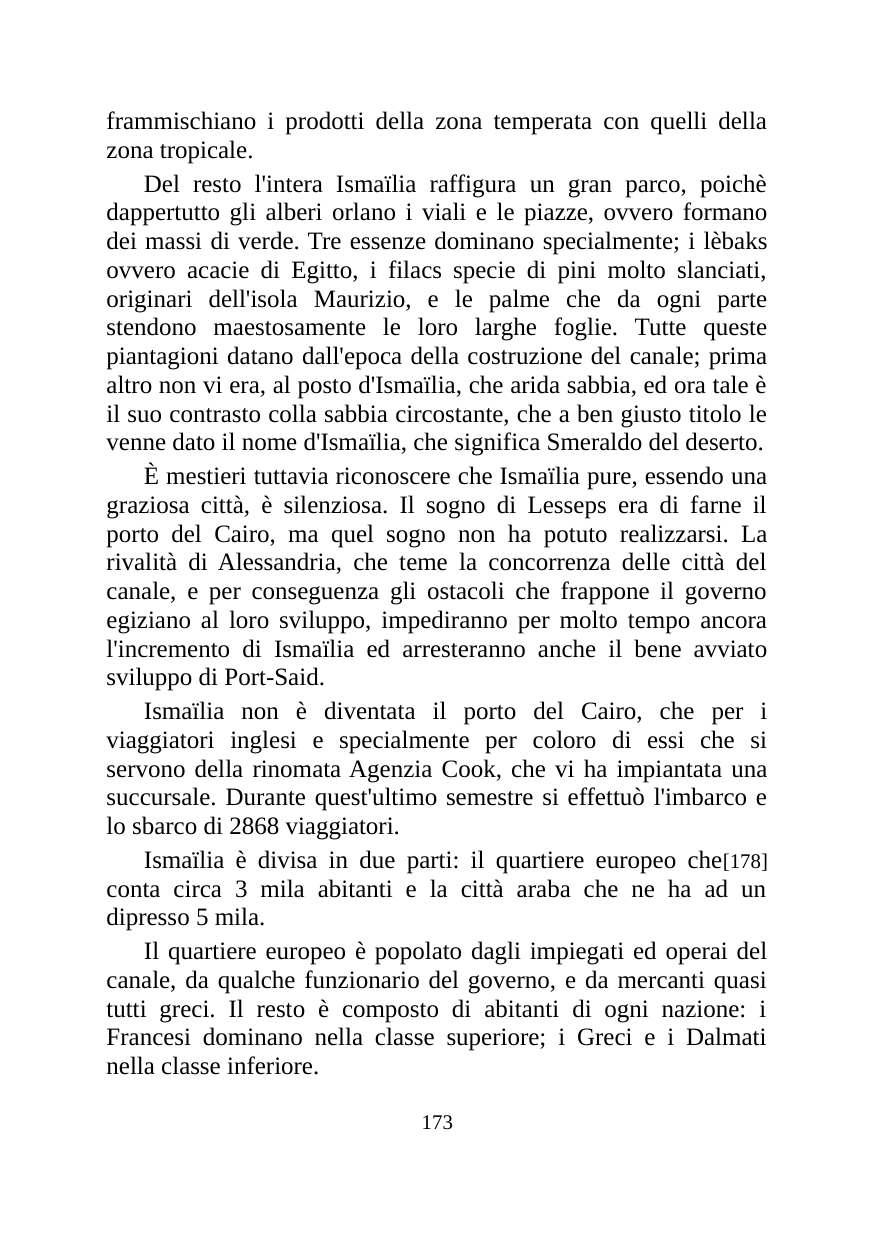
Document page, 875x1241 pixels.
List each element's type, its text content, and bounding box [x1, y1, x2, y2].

text È mestieri tuttavia riconoscere che Ismaïlia pure, essendo una graziosa città, è silenziosa. Il sogno di Lesseps era di farne il porto del Cairo, ma quel sogno non ha potuto realizzarsi. La rivalità di Alessandria, che teme la concorrenza delle città del canale, e per conseguenza gli ostacoli che frappone il governo egiziano al loro sviluppo, impediranno per molto tempo ancora l'incremento di Ismaïlia ed arresteranno anche il bene avviato sviluppo di Port-Said. [106, 461, 768, 691]
text Del resto l'intera Ismaïlia raffigura un gran parco, poichè dappertutto gli alberi orlano i viali e le piazze, ovvero formano dei massi di verde. Tre essenze dominano specialmente; i lèbaks ovvero acacie di Egitto, i filacs specie di pini molto slanciati, originari dell'isola Maurizio, e le palme che da ogni parte stendono maestosamente le loro larghe foglie. Tutte queste piantagioni datano dall'epoca della costruzione del canale; prima altro non vi era, al posto d'Ismaïlia, che arida sabbia, ed ora tale è il suo contrasto colla sabbia circostante, che a ben giusto titolo le venne dato il nome d'Ismaïlia, che significa Smeraldo del deserto. [106, 169, 768, 456]
text frammischiano i prodotti della zona temperata con quelli della zona tropicale. [106, 106, 768, 164]
text Il quartiere europeo è popolato dagli impiegati ed operai del canale, da qualche funzionario del governo, e da mercanti quasi tutti greci. Il resto è composto di abitanti di ogni nazione: i Francesi dominano nella classe superiore; i Greci e i Dalmati nella classe inferiore. [106, 936, 768, 1080]
text Ismaïlia non è diventata il porto del Cairo, che per i viaggiatori inglesi e specialmente per coloro di essi che si servono della rinomata Agenzia Cook, che vi ha impiantata una succursale. Durante quest'ultimo semestre si effettuò l'imbarco e lo sbarco di 2868 viaggiatori. [106, 696, 768, 840]
text Ismaïlia è divisa in due parti: il quartiere europeo che[178] conta circa 3 mila abitanti e la città araba che ne ha ad un dipresso 5 mila. [106, 845, 768, 931]
